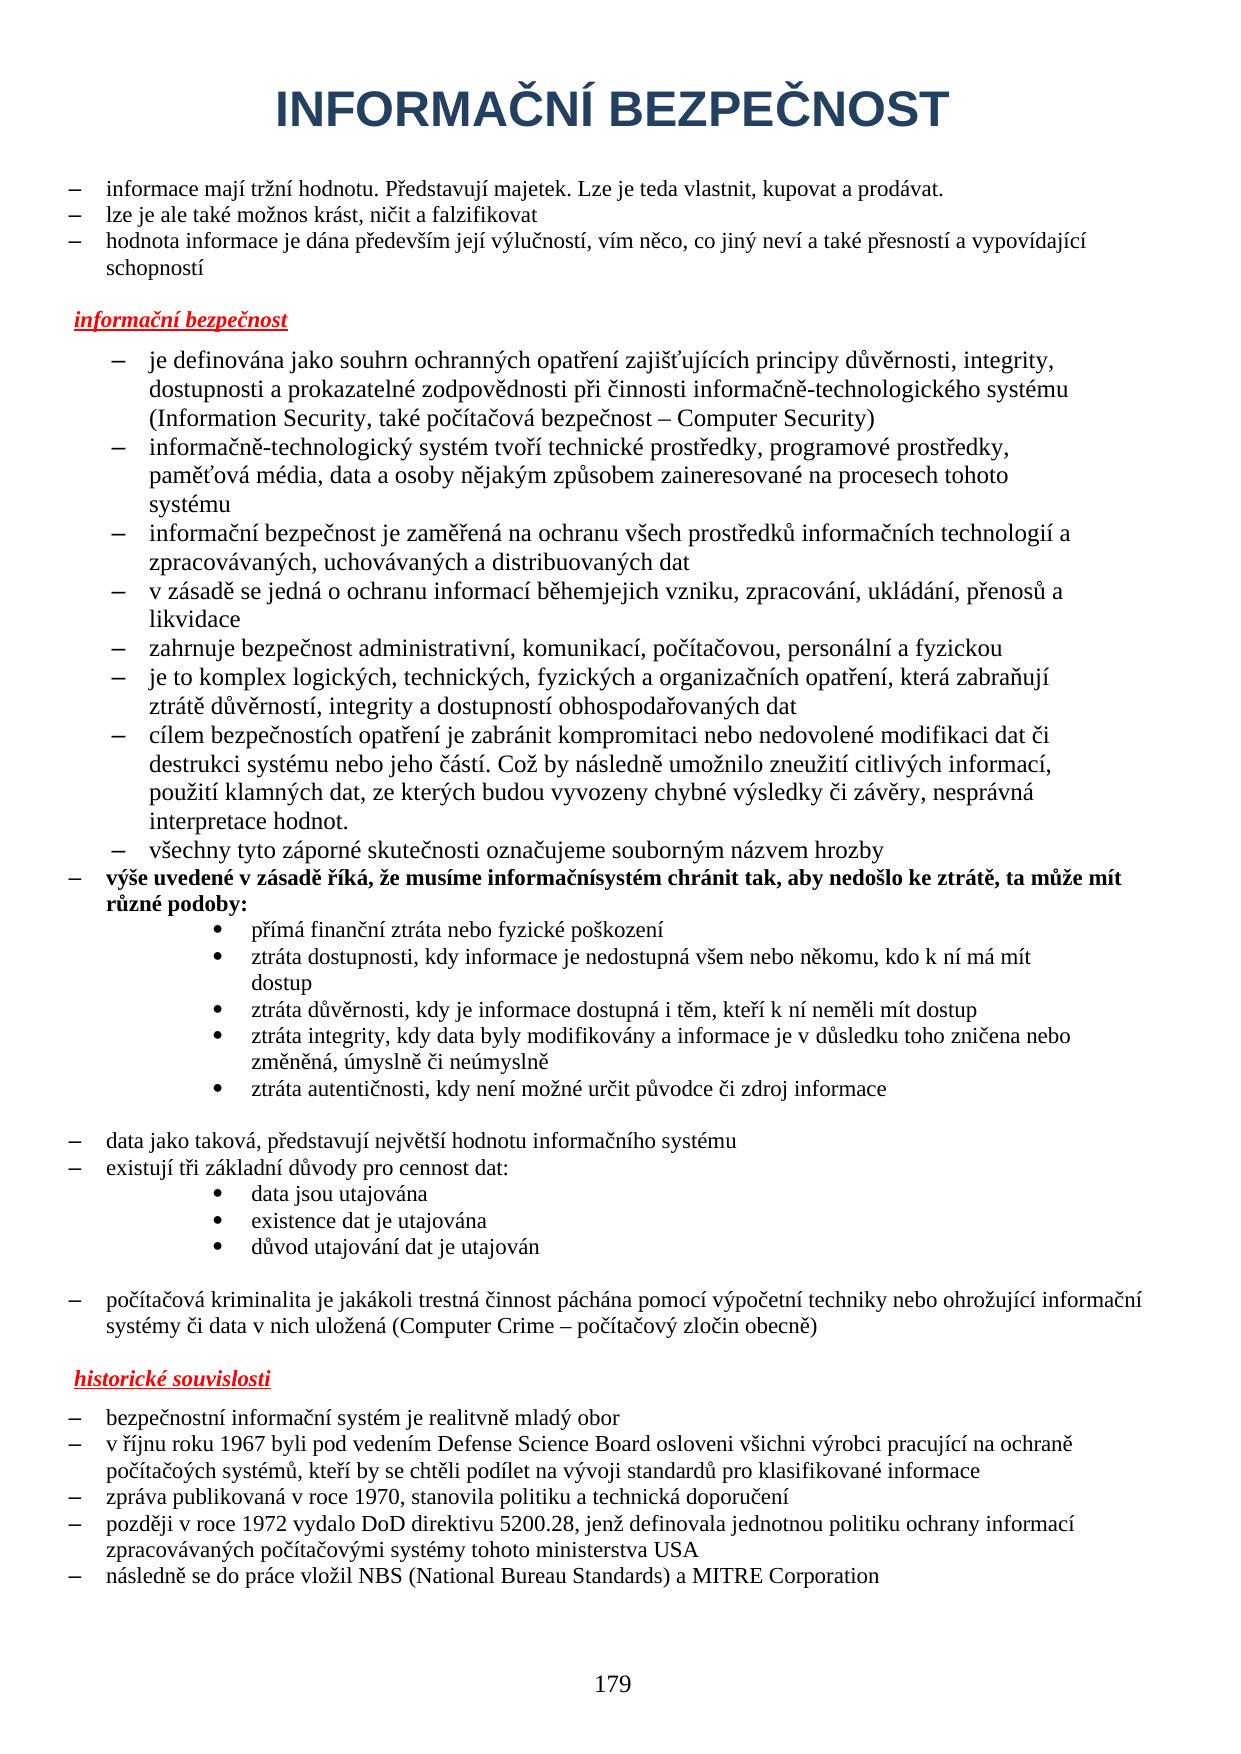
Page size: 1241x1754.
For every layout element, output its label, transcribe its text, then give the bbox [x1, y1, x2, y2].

list data jako taková, představují největší hodnotu informačního systému [90, 1127, 1151, 1154]
list data jsou utajována [213, 1180, 1093, 1207]
list existují tři základní důvody pro cennost dat: [90, 1154, 1151, 1180]
text informační bezpečnost [74, 307, 1151, 333]
text historické souvislosti [74, 1365, 1151, 1391]
list informační bezpečnost je zaměřená na ochranu všech prostředků informačních technologií a zpracovávaných, uchovávaných a distribuovaných dat [133, 518, 1092, 576]
list je to komplex logických, technických, fyzických a organizačních opatření, která zabraňují ztrátě důvěrností, integrity a dostupností obhospodařovaných dat [133, 662, 1092, 720]
list ztráta důvěrnosti, kdy je informace dostupná i těm, kteří k ní neměli mít dostup [213, 996, 1093, 1022]
list přímá finanční ztráta nebo fyzické poškození [213, 917, 1093, 943]
list všechny tyto záporné skutečnosti označujeme souborným názvem hrozby [133, 835, 1092, 864]
list zpráva publikovaná v roce 1970, stanovila politiku a technická doporučení [90, 1483, 1151, 1509]
list v říjnu roku 1967 byli pod vedením Defense Science Board osloveni všichni výrobci pracující na ochraně počítačoých systémů, kteří by se chtěli podílet na vývoji standardů pro klasifikované informace [90, 1430, 1151, 1483]
list v zásadě se jedná o ochranu informací běhemjejich vzniku, zpracování, ukládání, přenosů a likvidace [133, 576, 1092, 633]
text INFORMAČNÍ BEZPEČNOST [162, 79, 1063, 137]
list je definována jako souhrn ochranných opatření zajišťujících principy důvěrnosti, integrity, dostupnosti a prokazatelné zodpovědnosti při činnosti informačně-technologického systému (Information Security, také počítačová bezpečnost – Computer Security) [133, 345, 1092, 432]
list ztráta autentičnosti, kdy není možné určit původce či zdroj informace [213, 1075, 1093, 1101]
list bezpečnostní informační systém je realitvně mladý obor [90, 1404, 1151, 1430]
list počítačová kriminalita je jakákoli trestná činnost páchána pomocí výpočetní techniky nebo ohrožující informační systémy či data v nich uložená (Computer Crime – počítačový zločin obecně) [90, 1286, 1151, 1338]
list cílem bezpečnostích opatření je zabránit kompromitaci nebo nedovolené modifikaci dat či destrukci systému nebo jeho částí. Což by následně umožnilo zneužití citlivých informací, použití klamných dat, ze kterých budou vyvozeny chybné výsledky či závěry, nesprávná interpretace hodnot. [133, 720, 1092, 835]
list výše uvedené v zásadě říká, že musíme informačnísystém chránit tak, aby nedošlo ke ztrátě, ta může mít různé podoby: [90, 864, 1151, 917]
list následně se do práce vložil NBS (National Bureau Standards) a MITRE Corporation [90, 1562, 1151, 1589]
list hodnota informace je dána především její výlučností, vím něco, co jiný neví a také přesností a vypovídající schopností [90, 227, 1151, 280]
list lze je ale také možnos krást, ničit a falzifikovat [90, 201, 1151, 227]
list zahrnuje bezpečnost administrativní, komunikací, počítačovou, personální a fyzickou [133, 633, 1092, 662]
list později v roce 1972 vydalo DoD direktivu 5200.28, jenž definovala jednotnou politiku ochrany informací zpracovávaných počítačovými systémy tohoto ministerstva USA [90, 1509, 1151, 1562]
list informačně-technologický systém tvoří technické prostředky, programové prostředky, paměťová média, data a osoby nějakým způsobem zaineresované na procesech tohoto systému [133, 432, 1092, 518]
list informace mají tržní hodnotu. Představují majetek. Lze je teda vlastnit, kupovat a prodávat. [90, 174, 1151, 201]
list důvod utajování dat je utajován [213, 1233, 1093, 1259]
list ztráta integrity, kdy data byly modifikovány a informace je v důsledku toho zničena nebo změněná, úmyslně či neúmyslně [213, 1022, 1093, 1075]
list existence dat je utajována [213, 1207, 1093, 1233]
list ztráta dostupnosti, kdy informace je nedostupná všem nebo někomu, kdo k ní má mít dostup [213, 943, 1093, 996]
